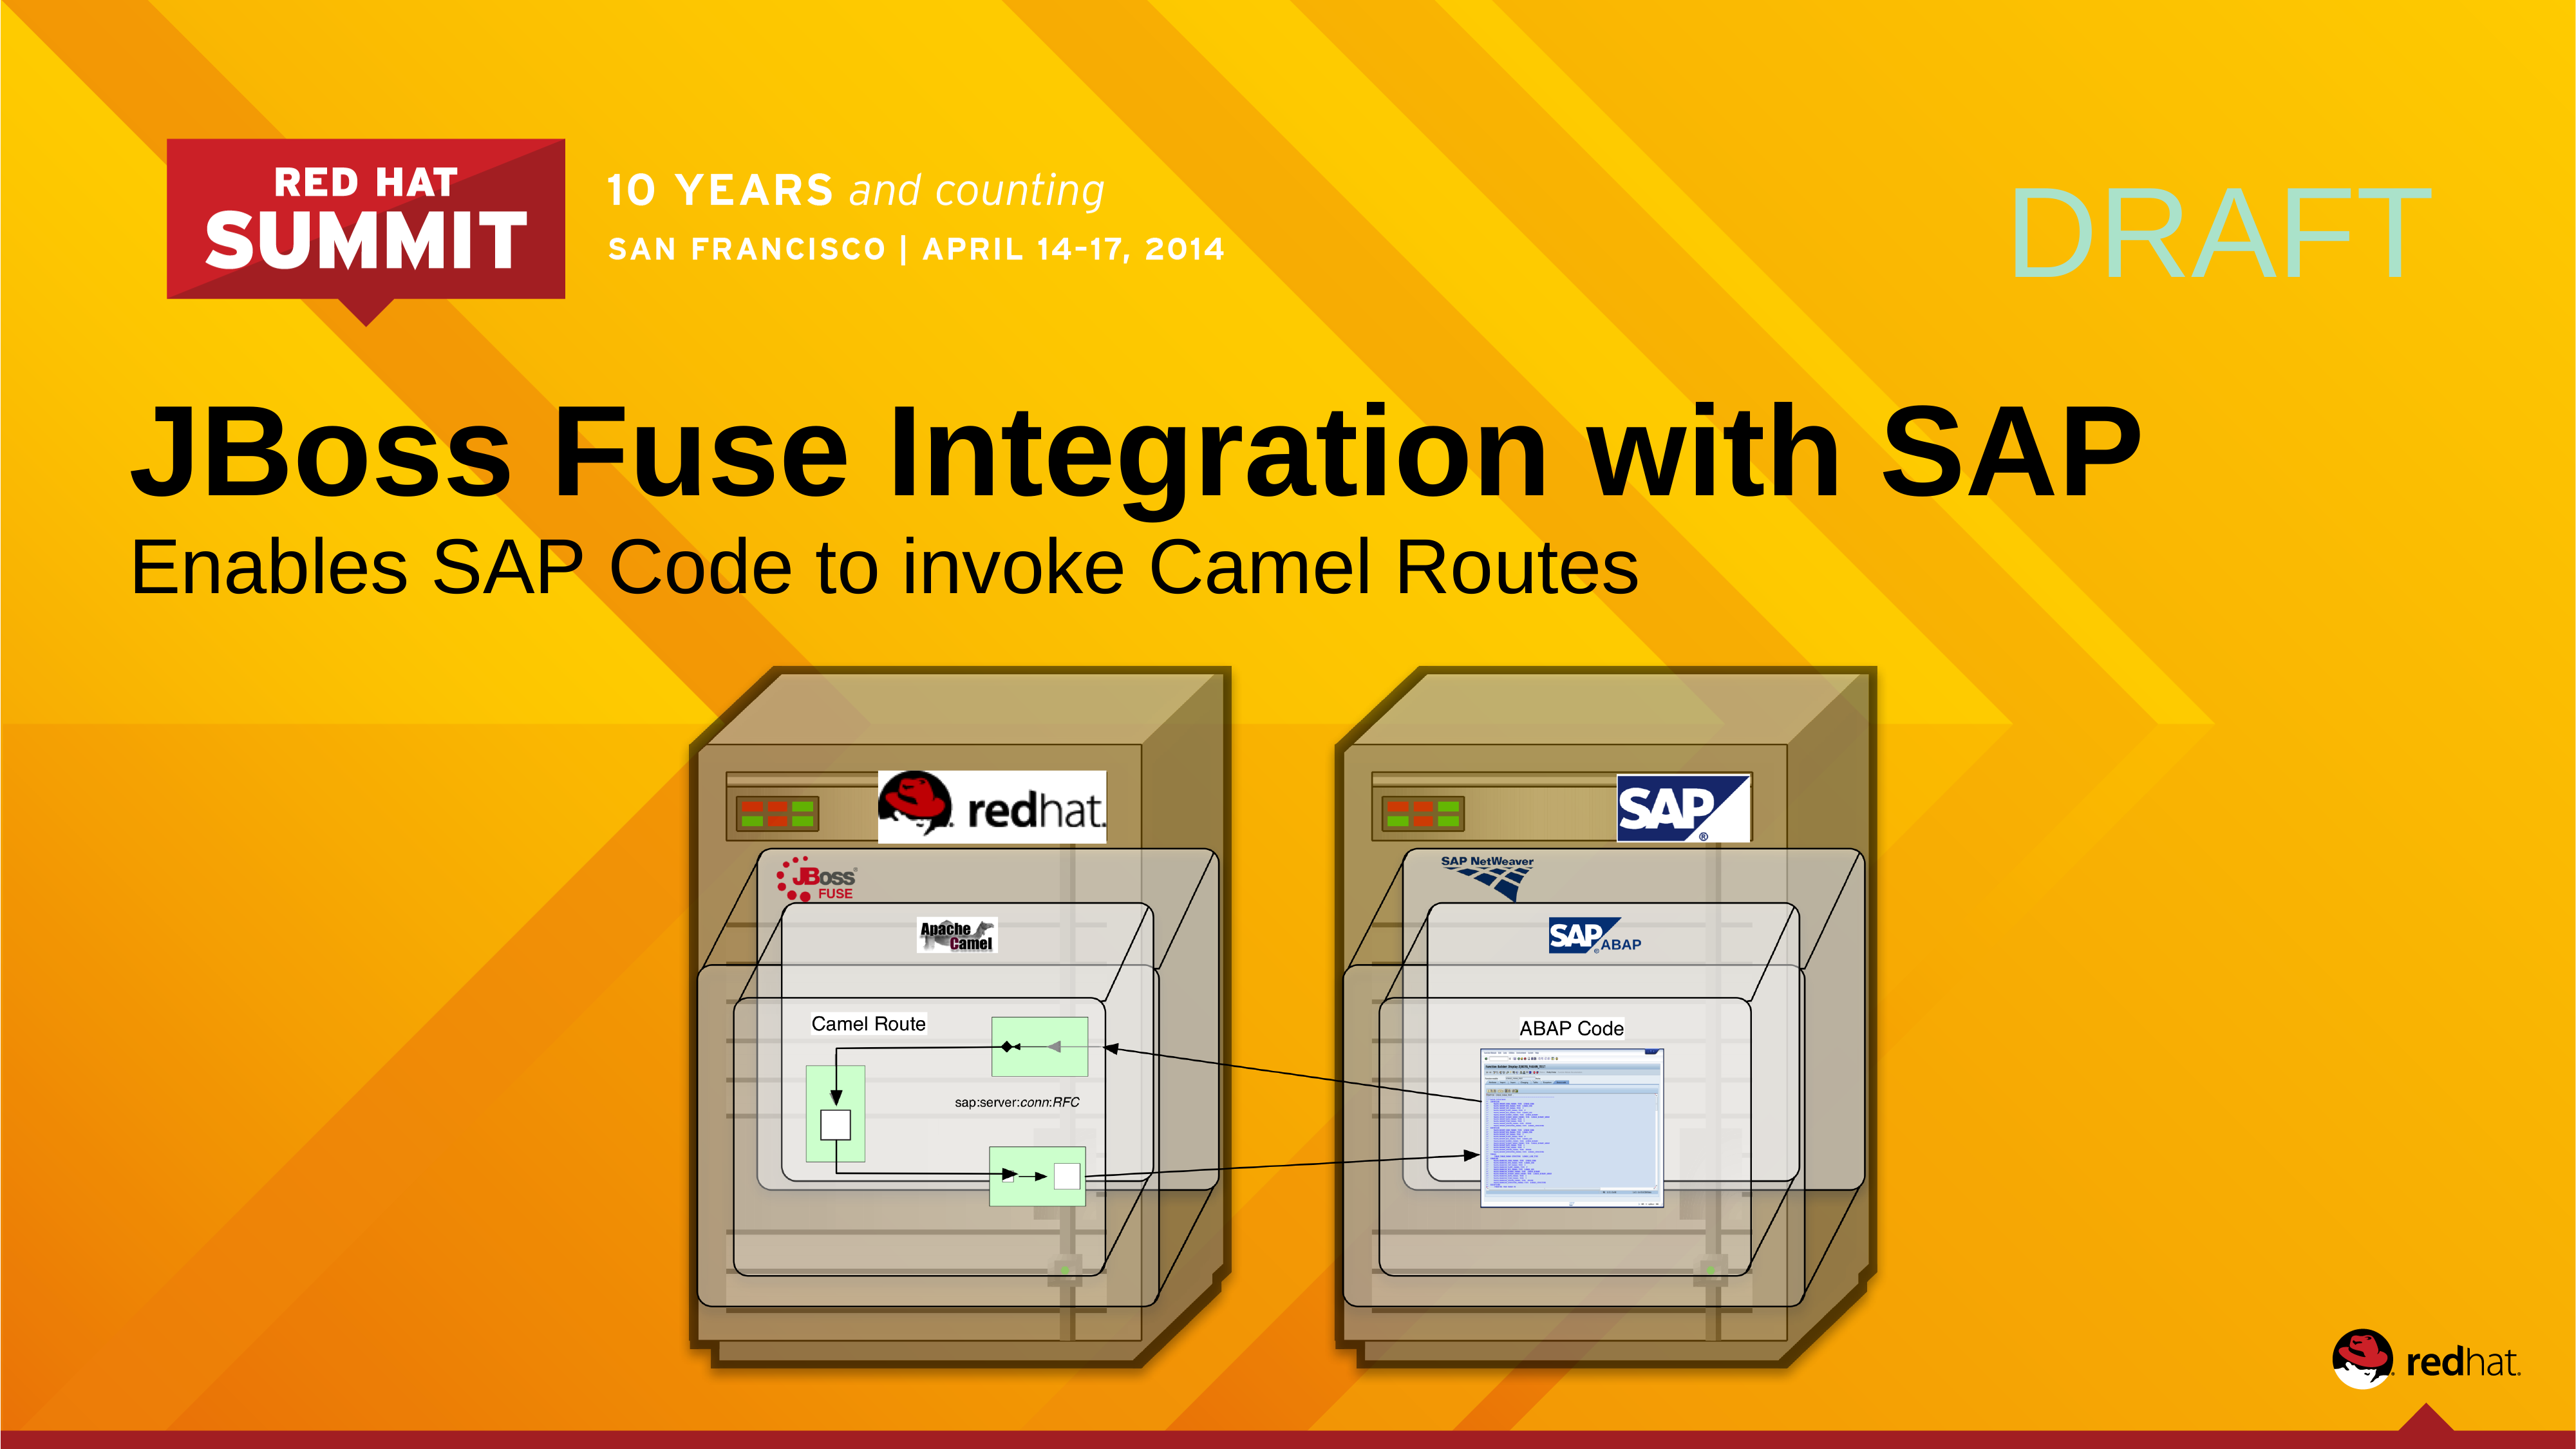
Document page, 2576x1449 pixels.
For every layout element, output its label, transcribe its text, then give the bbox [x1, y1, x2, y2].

text_box JBoss Fuse Integration with SAP Enables SAP Code to invoke Camel Routes [129, 370, 2447, 612]
picture [1, 0, 2576, 1449]
